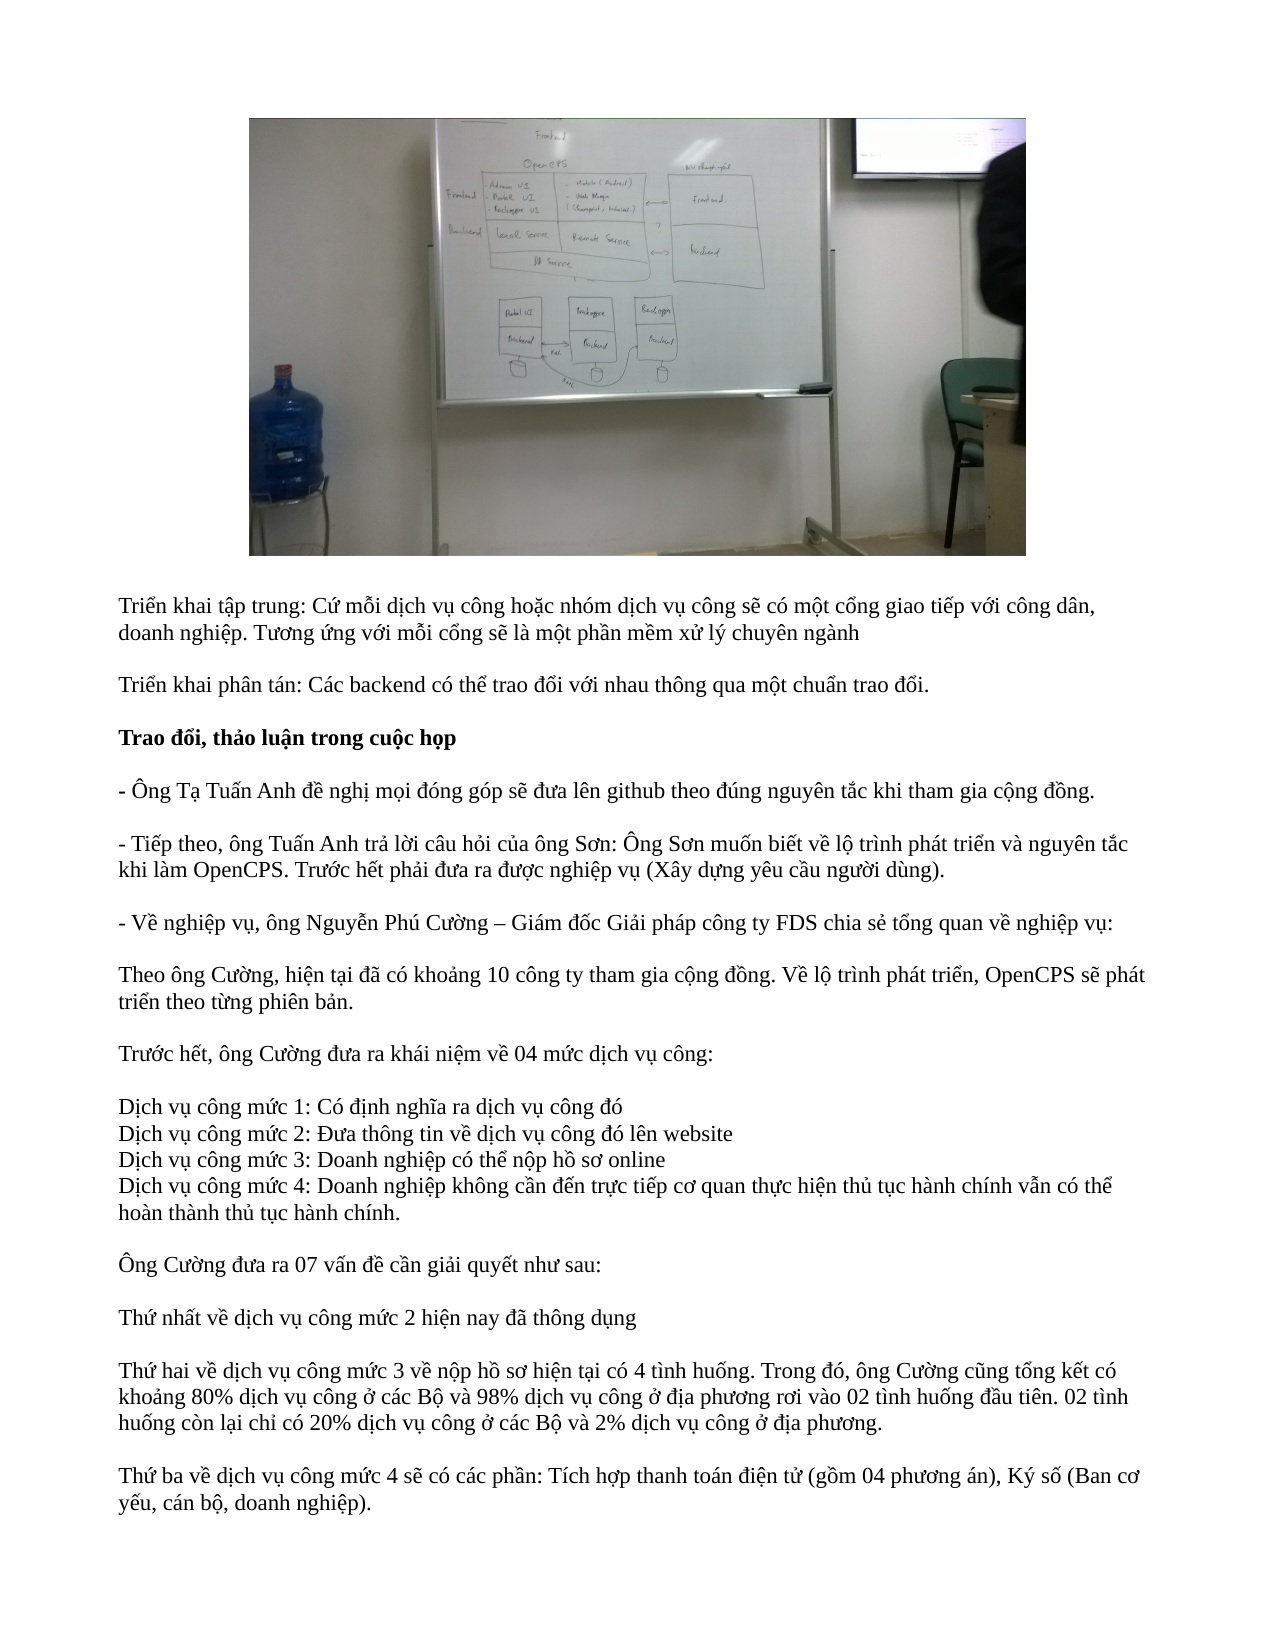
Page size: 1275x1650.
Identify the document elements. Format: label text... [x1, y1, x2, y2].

text Dịch vụ công mức 2: Đưa thông tin về dịch vụ công đó lên website [118, 1119, 1157, 1146]
text Trao đổi, thảo luận trong cuộc họp [118, 724, 1157, 751]
text - Ông Tạ Tuấn Anh đề nghị mọi đóng góp sẽ đưa lên github theo đúng nguyên tắc khi tham gia cộng đồng. [118, 777, 1157, 803]
text - Tiếp theo, ông Tuấn Anh trả lời câu hỏi của ông Sơn: Ông Sơn muốn biết về lộ trình phát triển và nguyên tắc khi làm OpenCPS. Trước hết phải đưa ra được nghiệp vụ (Xây dựng yêu cầu người dùng). [118, 830, 1157, 882]
text Thứ nhất về dịch vụ công mức 2 hiện nay đã thông dụng [118, 1304, 1157, 1330]
text Trước hết, ông Cường đưa ra khái niệm về 04 mức dịch vụ công: [118, 1041, 1157, 1067]
text Ông Cường đưa ra 07 vấn đề cần giải quyết như sau: [118, 1251, 1157, 1278]
text - Về nghiệp vụ, ông Nguyễn Phú Cường – Giám đốc Giải pháp công ty FDS chia sẻ tổng quan về nghiệp vụ: [118, 909, 1157, 935]
text Triển khai tập trung: Cứ mỗi dịch vụ công hoặc nhóm dịch vụ công sẽ có một cổng giao tiếp với công dân, doanh nghiệp. Tương ứng với mỗi cổng sẽ là một phần mềm xử lý chuyên ngành [118, 592, 1157, 645]
text Dịch vụ công mức 4: Doanh nghiệp không cần đến trực tiếp cơ quan thực hiện thủ tục hành chính vẫn có thể hoàn thành thủ tục hành chính. [118, 1172, 1157, 1225]
text Theo ông Cường, hiện tại đã có khoảng 10 công ty tham gia cộng đồng. Về lộ trình phát triển, OpenCPS sẽ phát triển theo từng phiên bản. [118, 961, 1157, 1014]
picture [249, 118, 1026, 556]
text Triển khai phân tán: Các backend có thể trao đổi với nhau thông qua một chuẩn trao đổi. [118, 672, 1157, 698]
text Dịch vụ công mức 3: Doanh nghiệp có thể nộp hồ sơ online [118, 1146, 1157, 1172]
text Thứ ba về dịch vụ công mức 4 sẽ có các phần: Tích hợp thanh toán điện tử (gồm 04 phương án), Ký số (Ban cơ yếu, cán bộ, doanh nghiệp). [118, 1462, 1157, 1515]
text Thứ hai về dịch vụ công mức 3 về nộp hồ sơ hiện tại có 4 tình huống. Trong đó, ông Cường cũng tổng kết có khoảng 80% dịch vụ công ở các Bộ và 98% dịch vụ công ở địa phương rơi vào 02 tình huống đầu tiên. 02 tình huống còn lại chỉ có 20% dịch vụ công ở các Bộ và 2% dịch vụ công ở địa phương. [118, 1357, 1157, 1436]
text Dịch vụ công mức 1: Có định nghĩa ra dịch vụ công đó [118, 1093, 1157, 1119]
